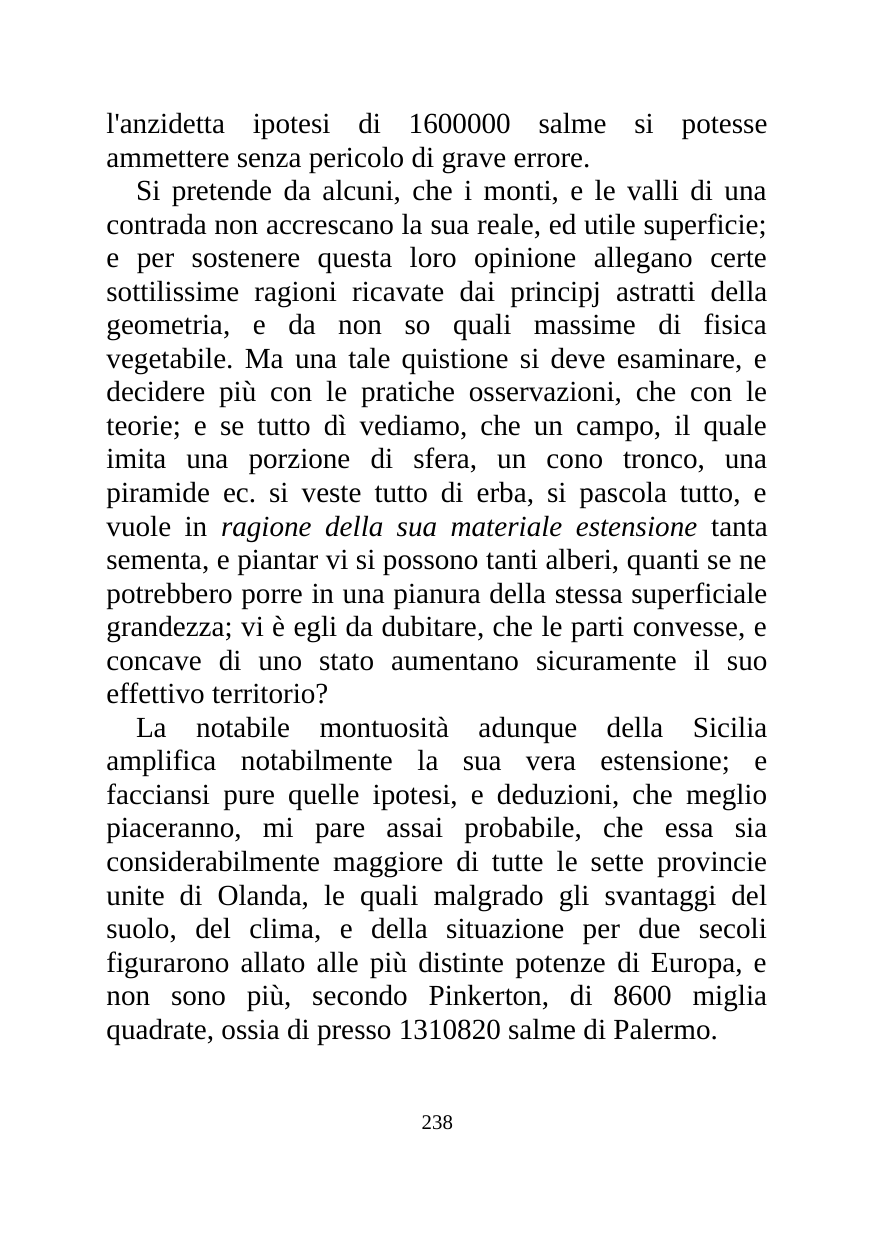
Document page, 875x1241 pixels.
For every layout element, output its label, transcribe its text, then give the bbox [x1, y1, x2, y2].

text Si pretende da alcuni, che i monti, e le valli di una contrada non accrescano la sua reale, ed utile superficie; e per sostenere questa loro opinione allegano certe sottilissime ragioni ricavate dai principj astratti della geometria, e da non so quali massime di fisica vegetabile. Ma una tale quistione si deve esaminare, e decidere più con le pratiche osservazioni, che con le teorie; e se tutto dì vediamo, che un campo, il quale imita una porzione di sfera, un cono tronco, una piramide ec. si veste tutto di erba, si pascola tutto, e vuole in ragione della sua materiale estensione tanta sementa, e piantar vi si possono tanti alberi, quanti se ne potrebbero porre in una pianura della stessa superficiale grandezza; vi è egli da dubitare, che le parti convesse, e concave di uno stato aumentano sicuramente il suo effettivo territorio? [106, 173, 768, 710]
text l'anzidetta ipotesi di 1600000 salme si potesse ammettere senza pericolo di grave errore. [106, 106, 768, 173]
text La notabile montuosità adunque della Sicilia amplifica notabilmente la sua vera estensione; e facciansi pure quelle ipotesi, e deduzioni, che meglio piaceranno, mi pare assai probabile, che essa sia considerabilmente maggiore di tutte le sette provincie unite di Olanda, le quali malgrado gli svantaggi del suolo, del clima, e della situazione per due secoli figurarono allato alle più distinte potenze di Europa, e non sono più, secondo Pinkerton, di 8600 miglia quadrate, ossia di presso 1310820 salme di Palermo. [106, 710, 768, 1045]
